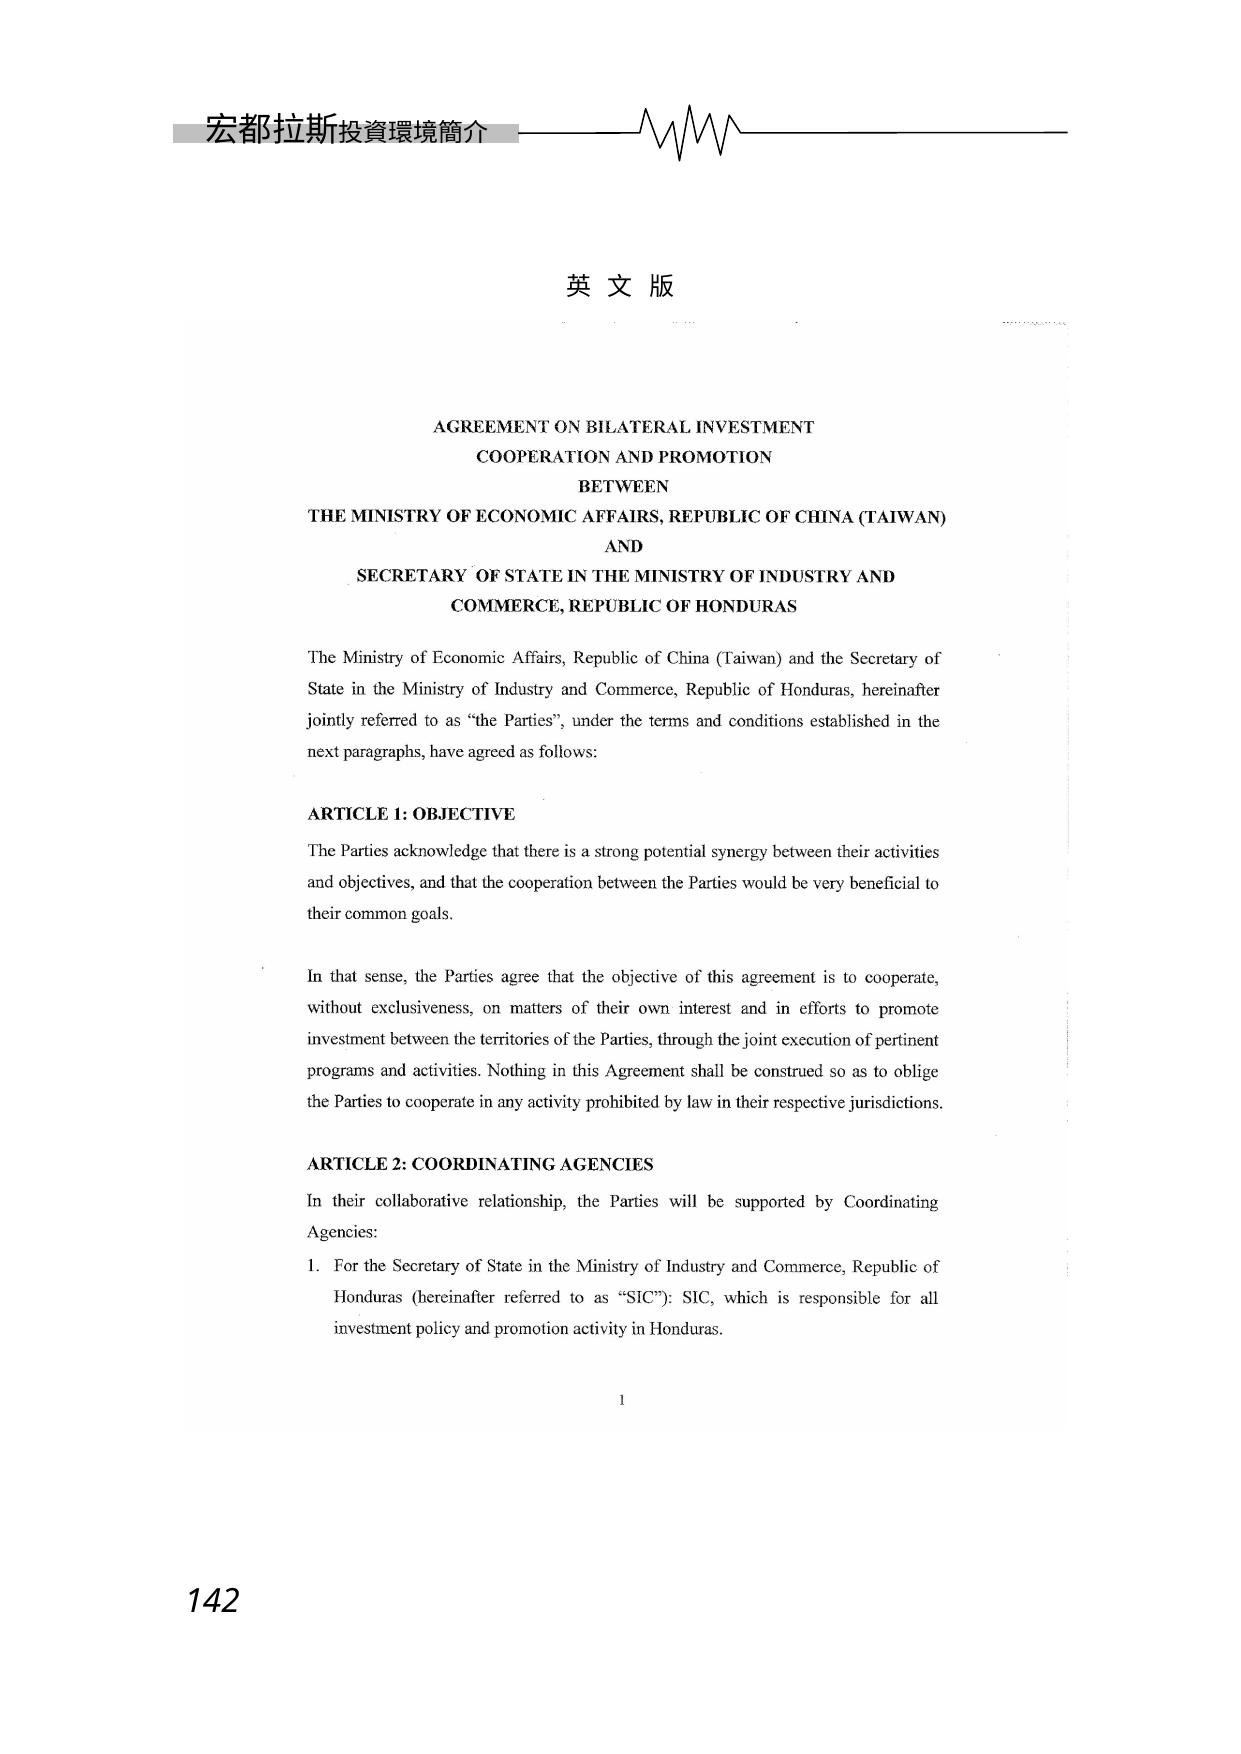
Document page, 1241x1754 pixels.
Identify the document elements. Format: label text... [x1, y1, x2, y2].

picture [182, 322, 1069, 1431]
text 英文版 [183, 243, 1058, 305]
